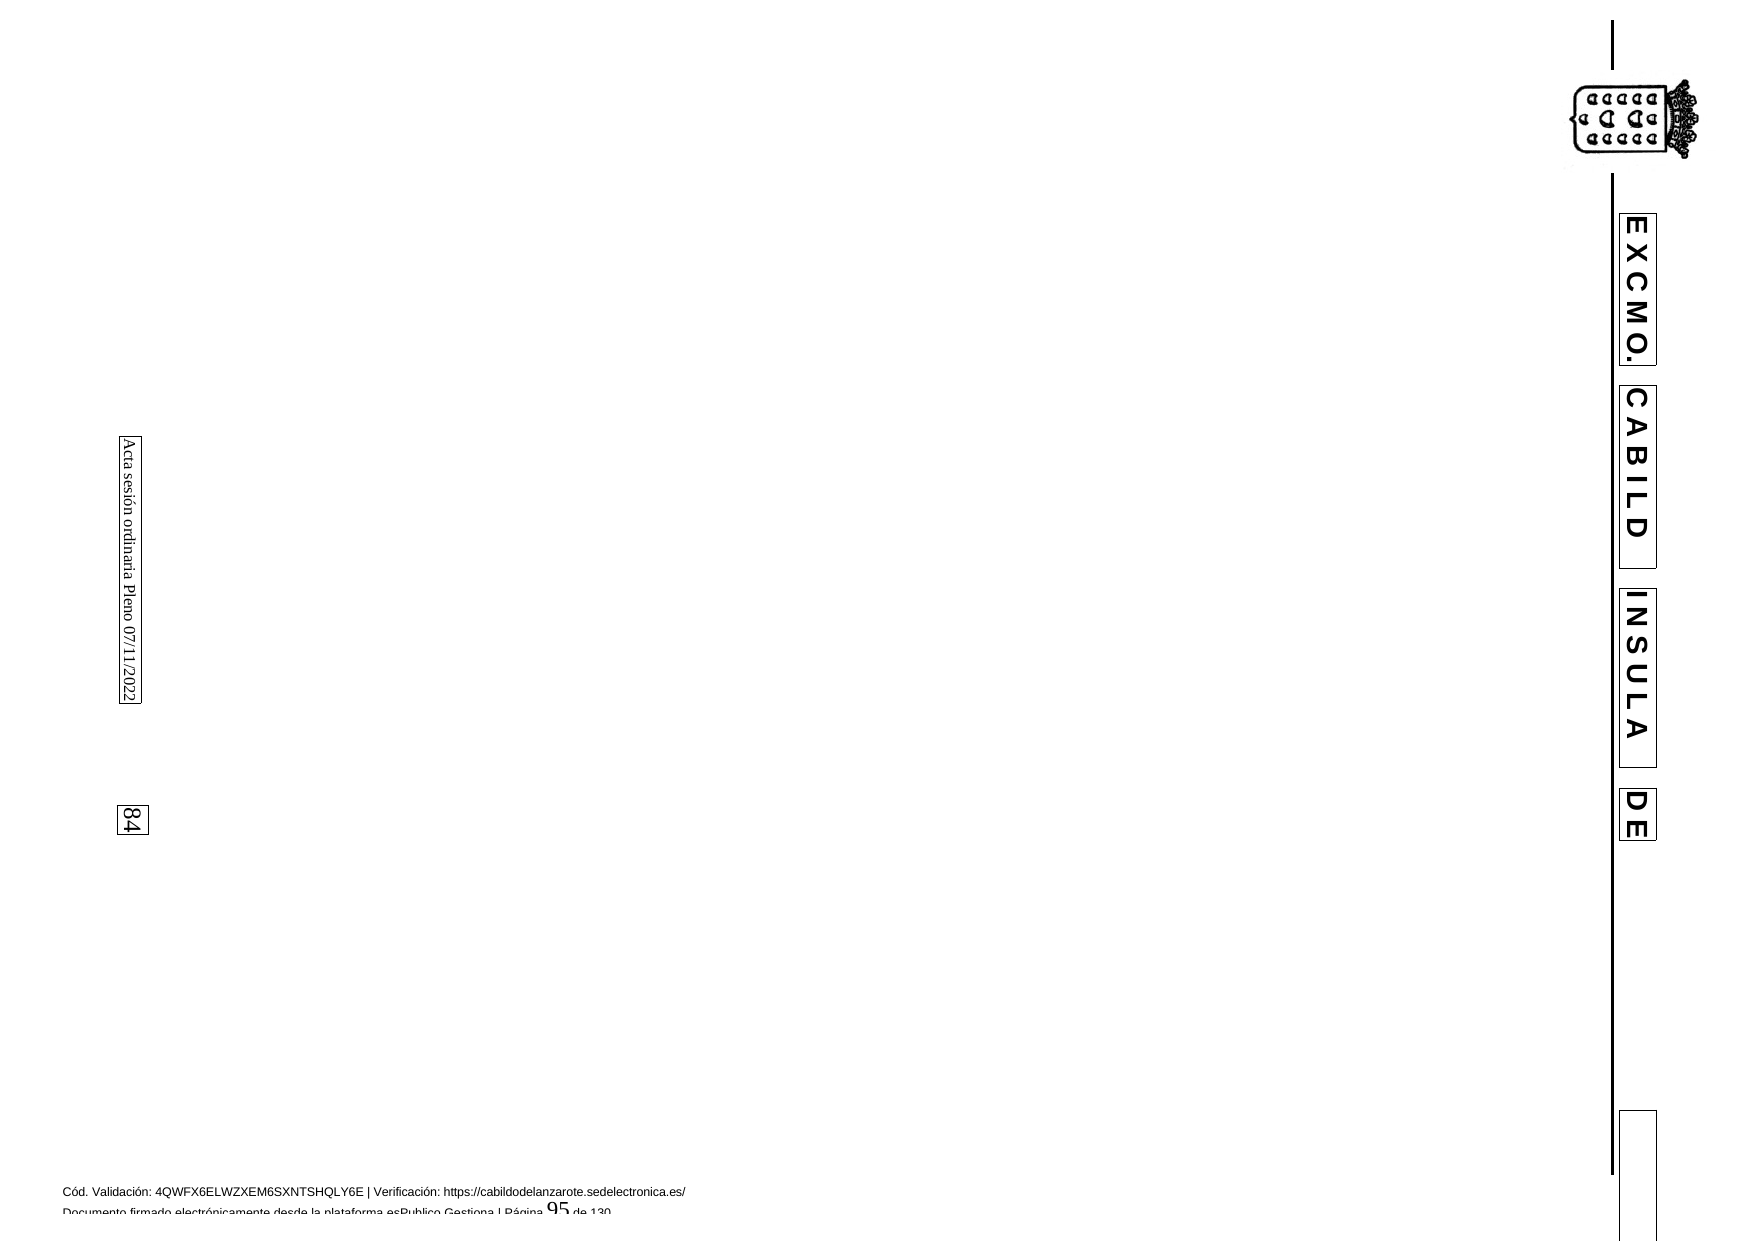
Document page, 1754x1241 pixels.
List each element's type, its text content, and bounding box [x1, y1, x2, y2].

text E X C M O. [1621, 216, 1654, 365]
text Acta sesión ordinaria Pleno 07/11/2022 [121, 438, 140, 703]
picture [1561, 70, 1716, 173]
text C A B I L D O [1620, 387, 1654, 568]
text 84 [119, 807, 147, 834]
text D E [1621, 790, 1654, 840]
text I N S U L A R [1620, 590, 1654, 767]
